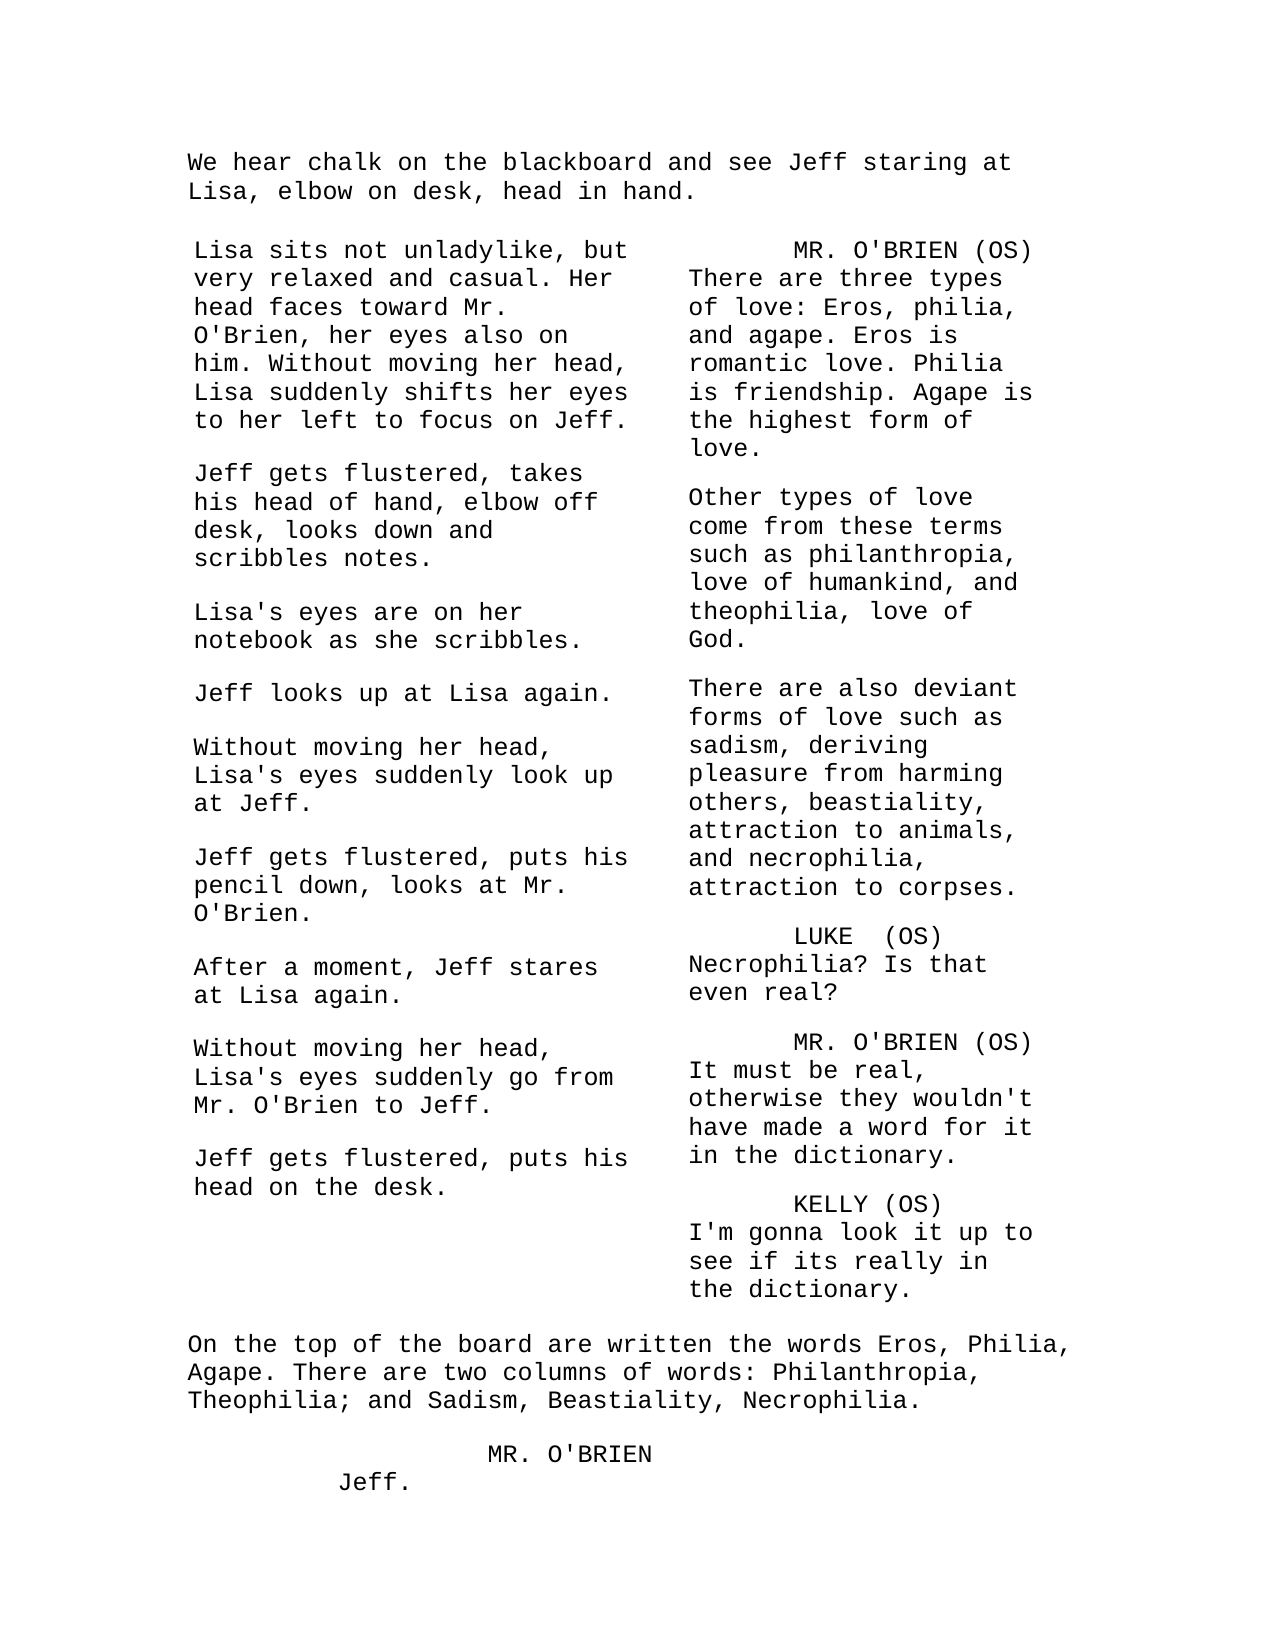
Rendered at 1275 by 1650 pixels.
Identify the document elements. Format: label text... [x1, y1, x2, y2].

text MR. O'BRIEN [187, 1441, 1087, 1470]
text On the top of the board are written the words Eros, Philia, Agape. There are two columns of words: Philanthropia, Theophilia; and Sadism, Beastiality, Necrophilia. [187, 1331, 1087, 1416]
text We hear chalk on the blackboard and see Jeff staring at Lisa, elbow on desk, head in hand. [187, 150, 1087, 207]
table_header MR. O'BRIEN (OS) There are three types of love: Eros, philia, and agape. Eros is romantic love. Philia is friendship. Agape is the highest form of love. Other types of love come from these terms such as philanthropia, love of humankind, and theophilia, love of God. There are also deviant forms of love such as sadism, deriving pleasure from harming others, beastiality, attraction to animals, and necrophilia, attraction to corpses. LUKE (OS) Necrophilia? Is that even real? MR. O'BRIEN (OS) It must be real, otherwise they wouldn't have made a word for it in the dictionary. KELLY (OS) I'm gonna look it up to see if its really in the dictionary. [638, 232, 1087, 1331]
table_header Lisa sits not unladylike, but very relaxed and casual. Her head faces toward Mr. O'Brien, her eyes also on him. Without moving her head, Lisa suddenly shifts her eyes to her left to focus on Jeff. Jeff gets flustered, takes his head of hand, elbow off desk, looks down and scribbles notes. Lisa's eyes are on her notebook as she scribbles. Jeff looks up at Lisa again. Without moving her head, Lisa's eyes suddenly look up at Jeff. Jeff gets flustered, puts his pencil down, looks at Mr. O'Brien. After a moment, Jeff stares at Lisa again. Without moving her head, Lisa's eyes suddenly go from Mr. O'Brien to Jeff. Jeff gets flustered, puts his head on the desk. [188, 232, 637, 1331]
text Jeff. [337, 1470, 937, 1498]
